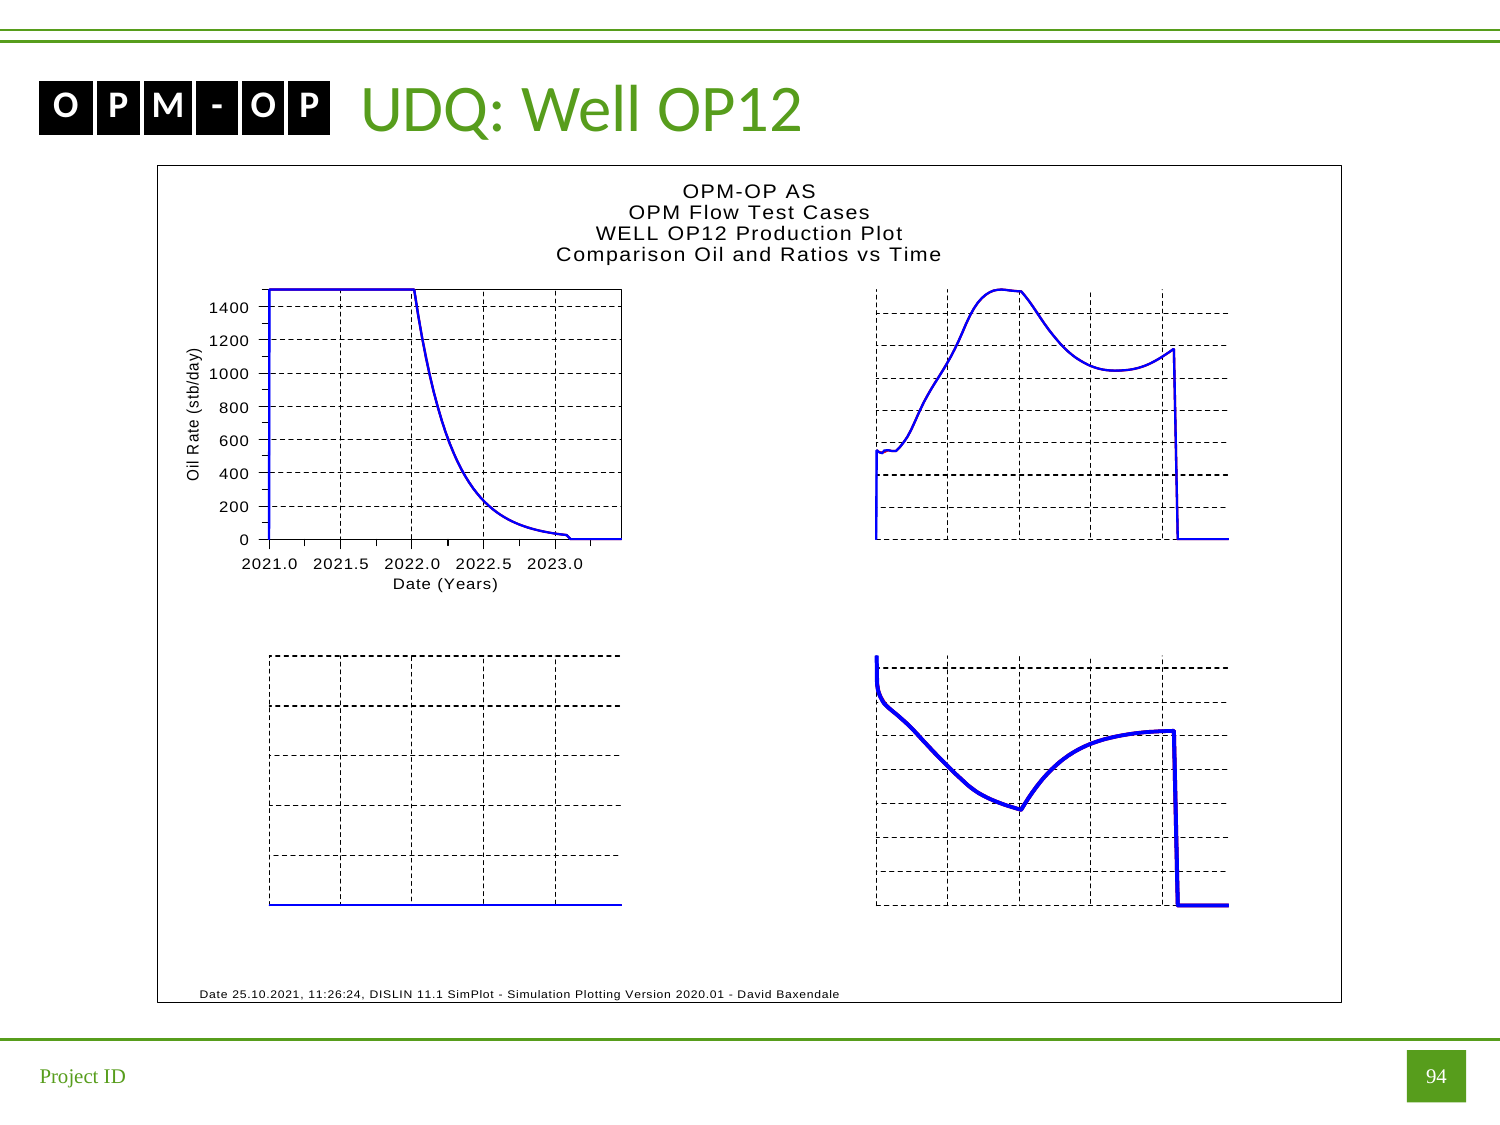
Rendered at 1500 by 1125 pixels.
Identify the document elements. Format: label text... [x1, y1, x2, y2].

picture [157, 165, 1343, 1004]
title UDQ: well OP12 [360, 77, 1425, 153]
